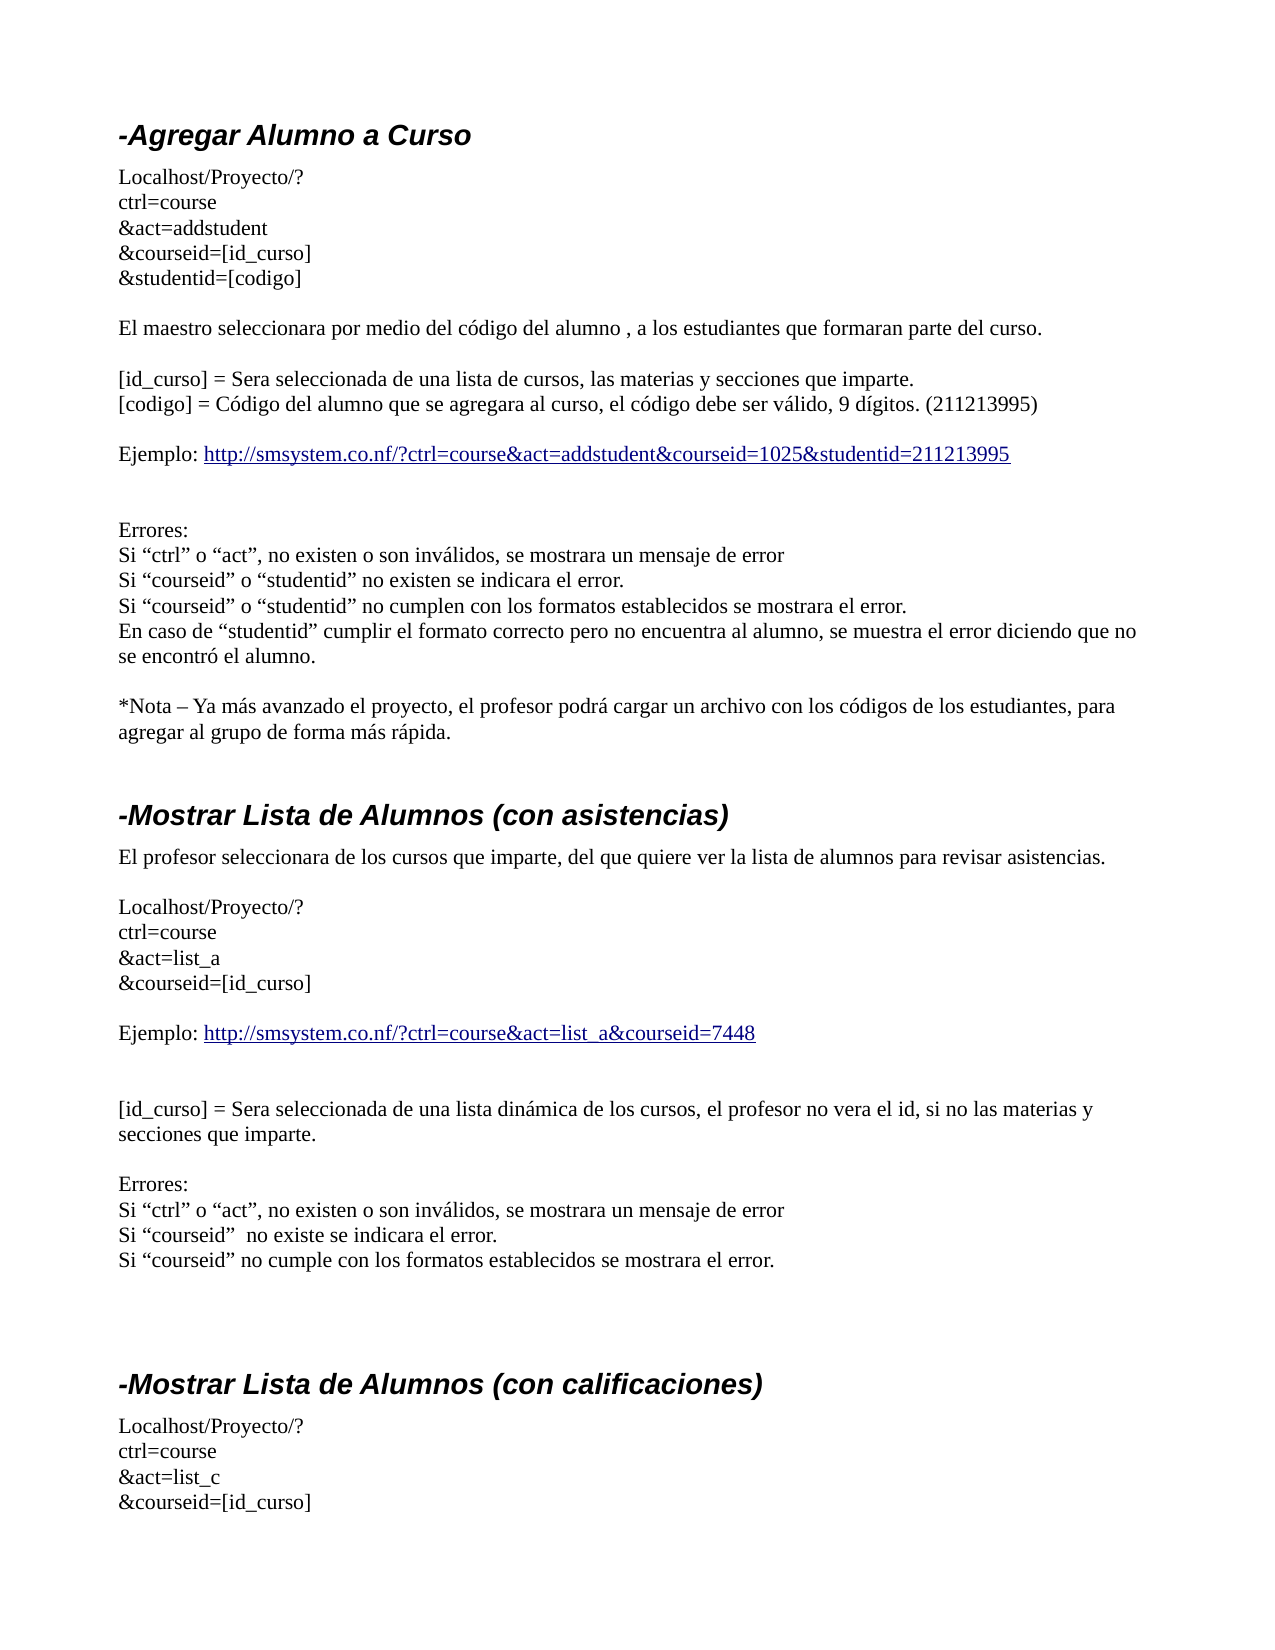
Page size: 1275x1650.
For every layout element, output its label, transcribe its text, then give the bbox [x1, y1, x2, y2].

text Si “ctrl” o “act”, no existen o son inválidos, se mostrara un mensaje de error [118, 542, 1157, 567]
text &courseid=[id_curso] [118, 970, 1157, 995]
text Errores: [118, 517, 1157, 542]
text Si “ctrl” o “act”, no existen o son inválidos, se mostrara un mensaje de error [118, 1197, 1157, 1222]
text Si “courseid” o “studentid” no existen se indicara el error. [118, 567, 1157, 593]
text Si “courseid” no cumple con los formatos establecidos se mostrara el error. [118, 1247, 1157, 1272]
text &courseid=[id_curso] [118, 240, 1157, 265]
text Errores: [118, 1171, 1157, 1197]
text &act=list_c [118, 1464, 1157, 1489]
text Localhost/Proyecto/? [118, 1413, 1157, 1438]
text &act=addstudent [118, 214, 1157, 240]
text ctrl=course [118, 919, 1157, 944]
text El maestro seleccionara por medio del código del alumno , a los estudiantes que formaran parte del curso. [118, 315, 1157, 341]
text Ejemplo: http://smsystem.co.nf/?ctrl=course&act=addstudent&courseid=1025&studentid=211213995 [118, 441, 1157, 467]
text Si “courseid” o “studentid” no cumplen con los formatos establecidos se mostrara el error. [118, 593, 1157, 618]
text ctrl=course [118, 189, 1157, 214]
text En caso de “studentid” cumplir el formato correcto pero no encuentra al alumno, se muestra el error diciendo que no se encontró el alumno. [118, 618, 1157, 668]
text Localhost/Proyecto/? [118, 164, 1157, 189]
text Localhost/Proyecto/? [118, 894, 1157, 919]
text [id_curso] = Sera seleccionada de una lista dinámica de los cursos, el profesor no vera el id, si no las materias y secciones que imparte. [118, 1096, 1157, 1146]
text *Nota – Ya más avanzado el proyecto, el profesor podrá cargar un archivo con los códigos de los estudiantes, para agregar al grupo de forma más rápida. [118, 693, 1157, 744]
text Ejemplo: http://smsystem.co.nf/?ctrl=course&act=list_a&courseid=7448 [118, 1020, 1157, 1045]
text &act=list_a [118, 944, 1157, 970]
text El profesor seleccionara de los cursos que imparte, del que quiere ver la lista de alumnos para revisar asistencias. [118, 844, 1157, 869]
text ctrl=course [118, 1438, 1157, 1464]
text &studentid=[codigo] [118, 265, 1157, 290]
subtitle -Mostrar Lista de Alumnos (con asistencias) [118, 798, 1157, 831]
text [codigo] = Código del alumno que se agregara al curso, el código debe ser válido, 9 dígitos. (211213995) [118, 391, 1157, 416]
subtitle -Mostrar Lista de Alumnos (con calificaciones) [118, 1367, 1157, 1401]
text Si “courseid” no existe se indicara el error. [118, 1222, 1157, 1247]
text [id_curso] = Sera seleccionada de una lista de cursos, las materias y secciones que imparte. [118, 366, 1157, 391]
subtitle -Agregar Alumno a Curso [118, 118, 1157, 152]
text &courseid=[id_curso] [118, 1489, 1157, 1514]
